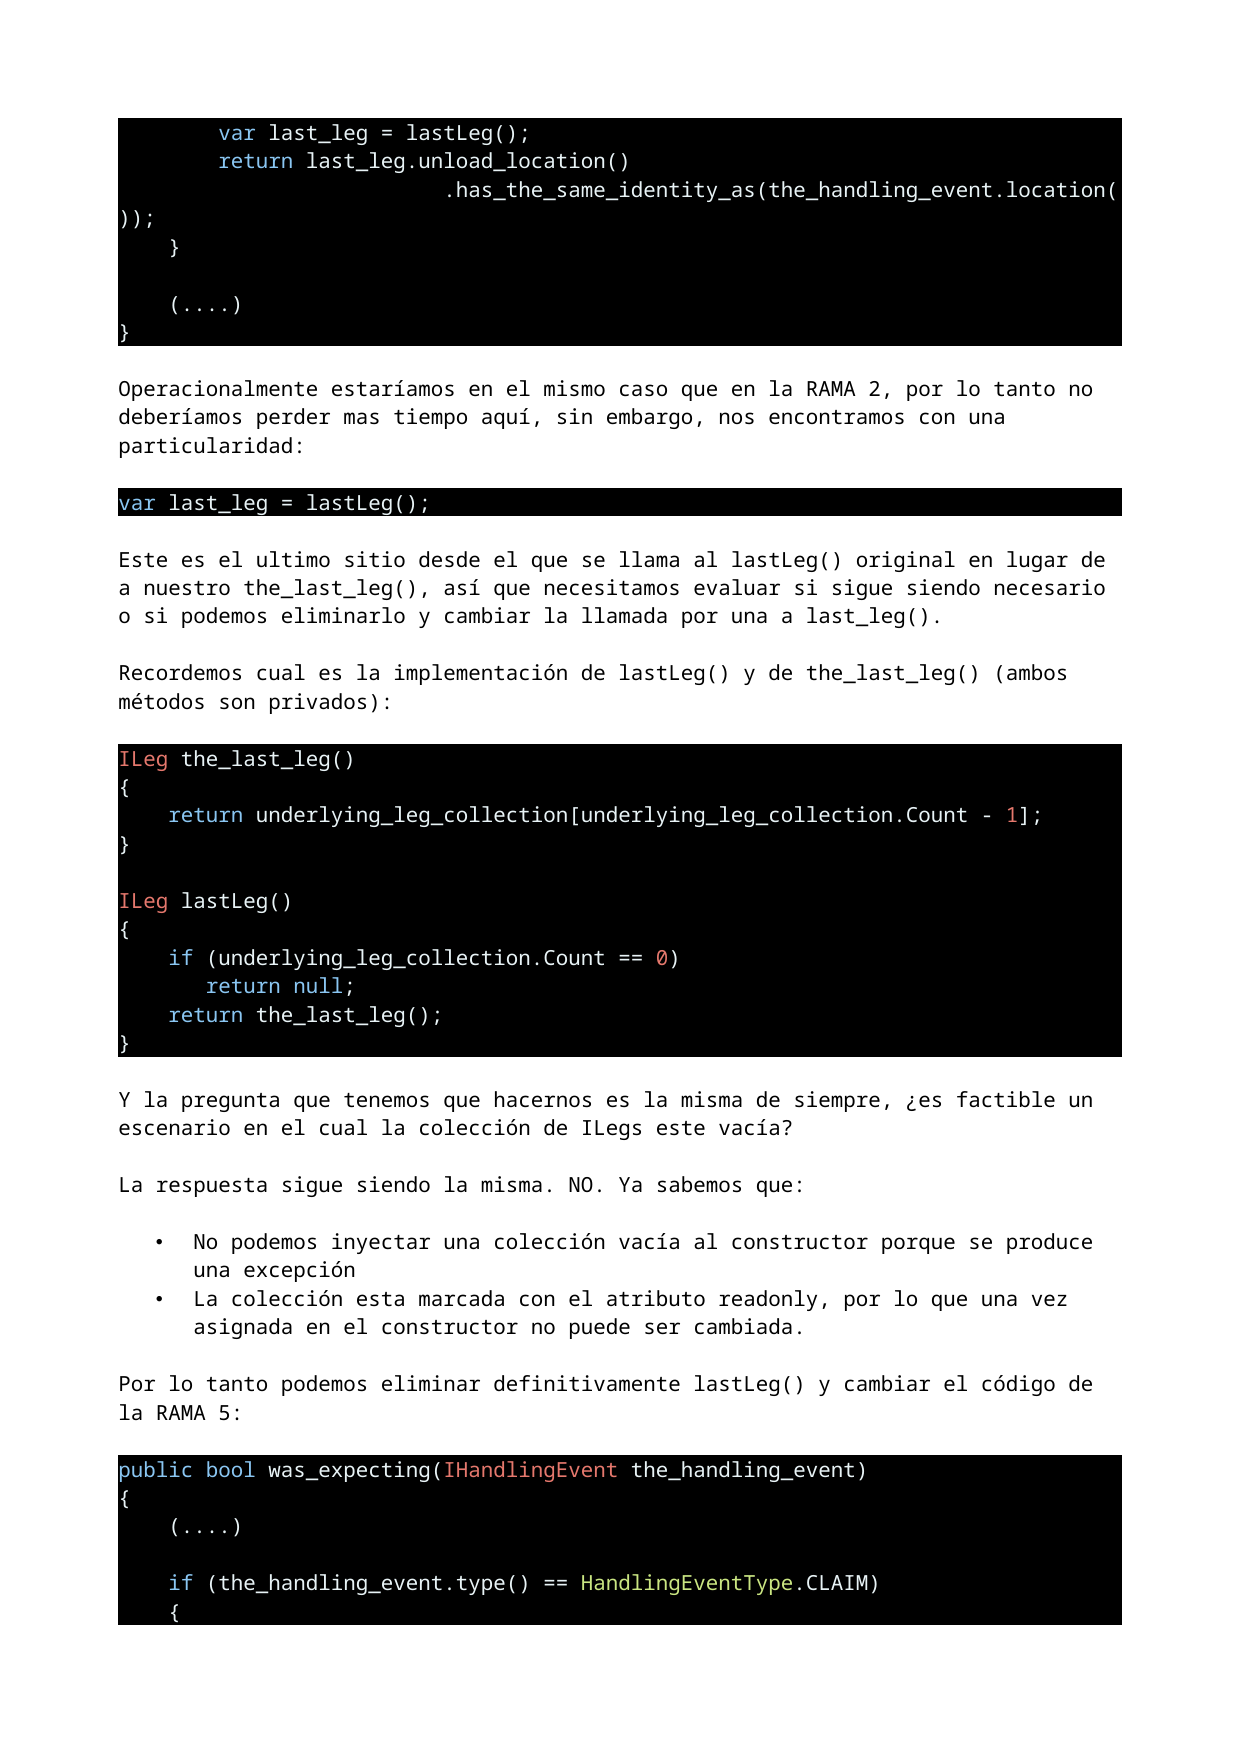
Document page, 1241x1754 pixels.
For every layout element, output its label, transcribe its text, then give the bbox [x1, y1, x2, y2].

text { [118, 1597, 1122, 1625]
text Recordemos cual es la implementación de lastLeg() y de the_last_leg() (ambos métodos son privados): [118, 658, 1122, 715]
text Este es el ultimo sitio desde el que se llama al lastLeg() original en lugar de a nuestro the_last_leg(), así que necesitamos evaluar si sigue siendo necesario o si podemos eliminarlo y cambiar la llamada por una a last_leg(). [118, 545, 1122, 630]
text ILeg lastLeg() [118, 886, 1122, 914]
list La colección esta marcada con el atributo readonly, por lo que una vez asignada en el constructor no puede ser cambiada. [156, 1284, 1122, 1341]
text (....) [118, 289, 1122, 317]
text Operacionalmente estaríamos en el mismo caso que en la RAMA 2, por lo tanto no deberíamos perder mas tiempo aquí, sin embargo, nos encontramos con una particularidad: [118, 374, 1122, 459]
text } [118, 232, 1122, 260]
text .has_the_same_identity_as(the_handling_event.location()); [118, 175, 1122, 232]
text return null; [118, 971, 1122, 1000]
text ILeg the_last_leg() [118, 744, 1122, 772]
text Y la pregunta que tenemos que hacernos es la misma de siempre, ¿es factible un escenario en el cual la colección de ILegs este vacía? [118, 1085, 1122, 1142]
text if (underlying_leg_collection.Count == 0) [118, 943, 1122, 971]
text var last_leg = lastLeg(); [118, 488, 1122, 516]
text { [118, 772, 1122, 801]
text } [118, 317, 1122, 346]
text { [118, 914, 1122, 943]
text public bool was_expecting(IHandlingEvent the_handling_event) [118, 1455, 1122, 1483]
text } [118, 829, 1122, 857]
text var last_leg = lastLeg(); [118, 118, 1122, 147]
list No podemos inyectar una colección vacía al constructor porque se produce una excepción [156, 1227, 1122, 1284]
text { [118, 1483, 1122, 1512]
text return underlying_leg_collection[underlying_leg_collection.Count - 1]; [118, 801, 1122, 829]
text return the_last_leg(); [118, 1000, 1122, 1028]
text La respuesta sigue siendo la misma. NO. Ya sabemos que: [118, 1170, 1122, 1199]
text } [118, 1028, 1122, 1057]
text (....) [118, 1512, 1122, 1540]
text Por lo tanto podemos eliminar definitivamente lastLeg() y cambiar el código de la RAMA 5: [118, 1369, 1122, 1426]
text if (the_handling_event.type() == HandlingEventType.CLAIM) [118, 1568, 1122, 1597]
text return last_leg.unload_location() [118, 147, 1122, 175]
